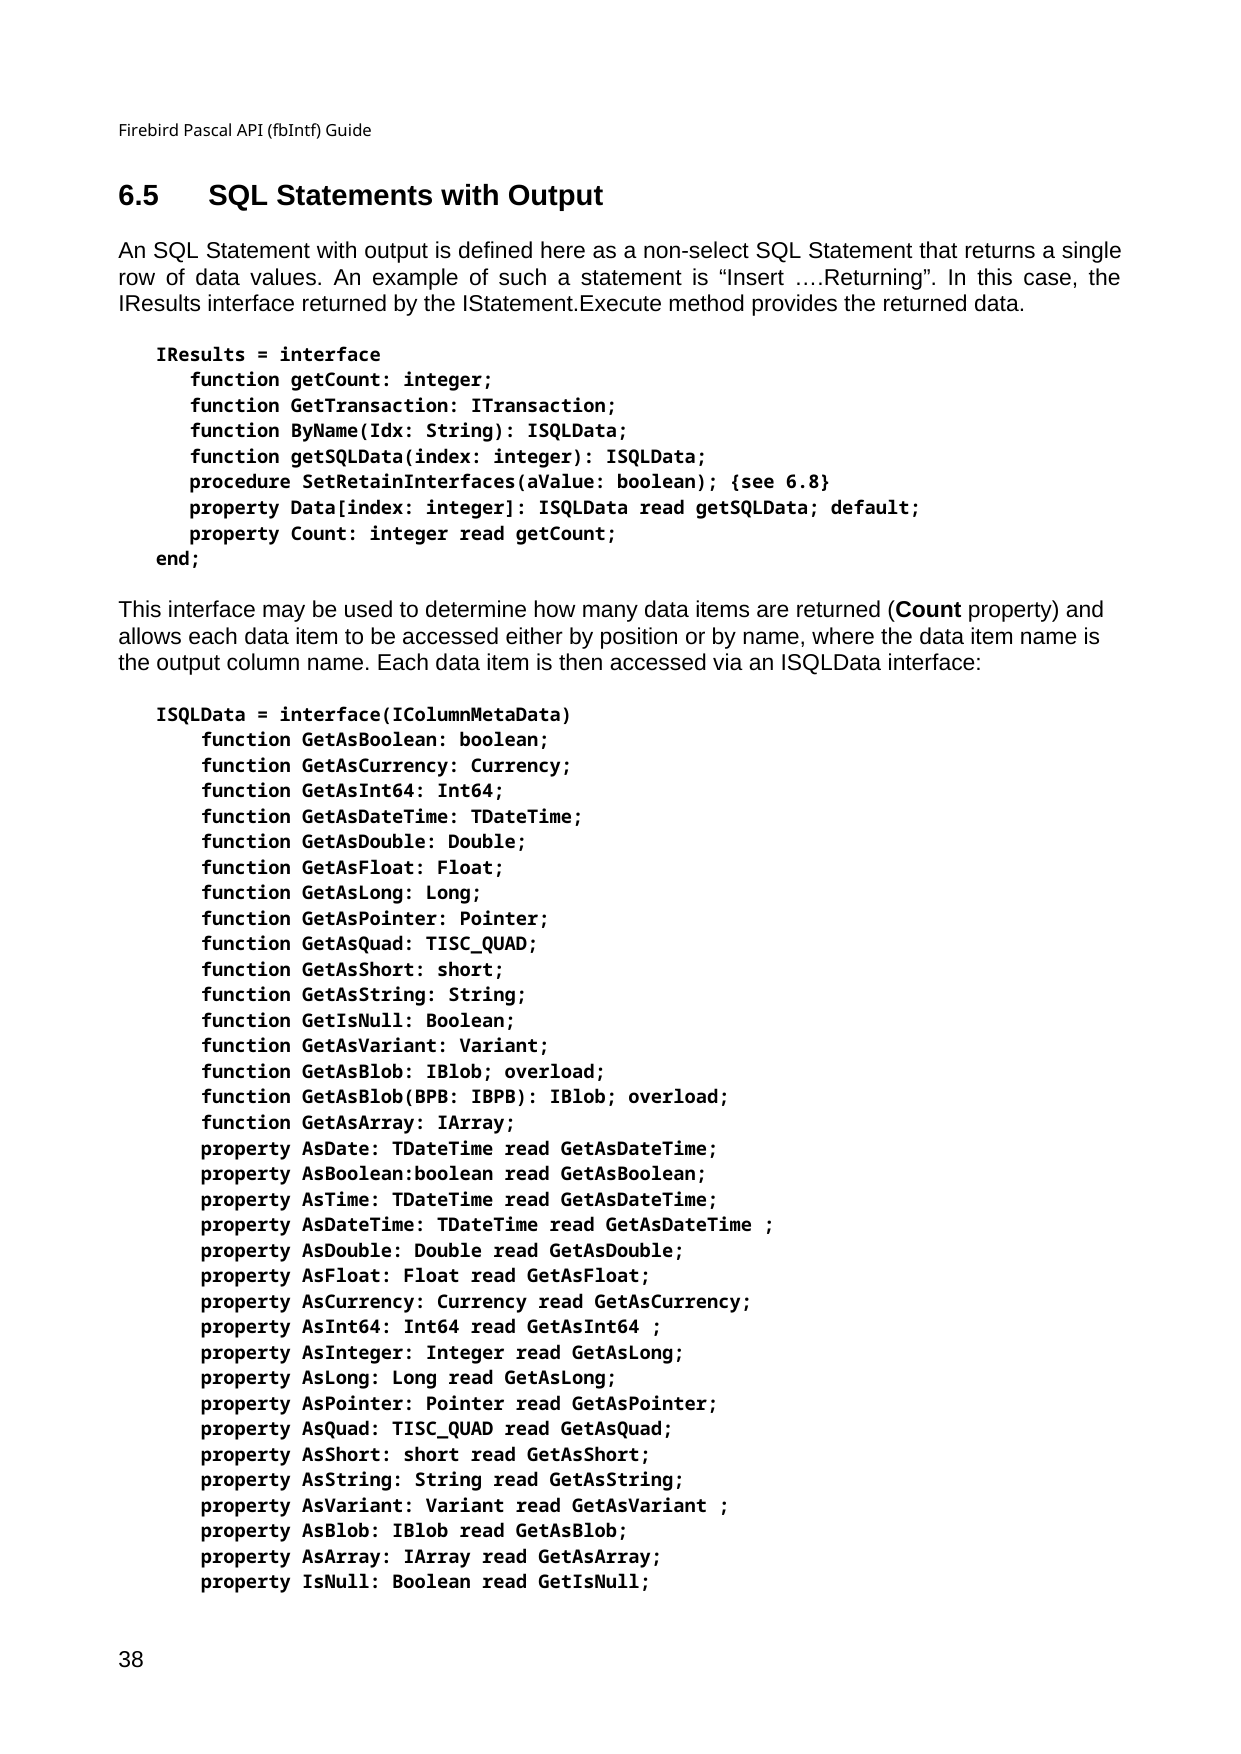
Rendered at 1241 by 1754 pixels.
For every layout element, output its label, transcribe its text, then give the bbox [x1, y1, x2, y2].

text property AsDateTime: TDateTime read GetAsDateTime ; [156, 1211, 1122, 1237]
text property AsDate: TDateTime read GetAsDateTime; [156, 1135, 1122, 1160]
text property Count: integer read getCount; [156, 520, 1122, 545]
text property AsArray: IArray read GetAsArray; [156, 1543, 1122, 1569]
text function GetAsBlob(BPB: IBPB): IBlob; overload; [156, 1084, 1122, 1109]
text property AsBlob: IBlob read GetAsBlob; [156, 1518, 1122, 1543]
text property AsPointer: Pointer read GetAsPointer; [156, 1390, 1122, 1416]
text function GetAsArray: IArray; [156, 1109, 1122, 1135]
text procedure SetRetainInterfaces(aValue: boolean); {see 6.8} [156, 469, 1122, 494]
text function GetAsFloat: Float; [156, 854, 1122, 880]
text end; [156, 545, 1122, 571]
text property IsNull: Boolean read GetIsNull; [156, 1569, 1122, 1594]
text function GetAsVariant: Variant; [156, 1033, 1122, 1058]
text function GetAsShort: short; [156, 956, 1122, 982]
text property AsLong: Long read GetAsLong; [156, 1364, 1122, 1390]
text function GetAsCurrency: Currency; [156, 752, 1122, 778]
text function GetTransaction: ITransaction; [156, 392, 1122, 418]
text function GetAsDouble: Double; [156, 829, 1122, 854]
text property AsString: String read GetAsString; [156, 1467, 1122, 1492]
subtitle SQL Statements with Output [118, 178, 1122, 212]
text property AsQuad: TISC_QUAD read GetAsQuad; [156, 1416, 1122, 1441]
text function GetAsBoolean: boolean; [156, 727, 1122, 752]
text ISQLData = interface(IColumnMetaData) [156, 701, 1122, 727]
text function GetAsQuad: TISC_QUAD; [156, 931, 1122, 956]
text function GetAsLong: Long; [156, 880, 1122, 905]
text An SQL Statement with output is defined here as a non-select SQL Statement that returns a single row of data values. An example of such a statement is “Insert ….Returning”. In this case, the IResults interface returned by the IStatement.Execute method provides the returned data. [118, 237, 1122, 316]
text function GetAsInt64: Int64; [156, 778, 1122, 803]
text IResults = interface [156, 341, 1122, 367]
text property AsDouble: Double read GetAsDouble; [156, 1237, 1122, 1262]
text property AsCurrency: Currency read GetAsCurrency; [156, 1288, 1122, 1313]
text property AsFloat: Float read GetAsFloat; [156, 1262, 1122, 1288]
text property Data[index: integer]: ISQLData read getSQLData; default; [156, 494, 1122, 520]
text property AsInteger: Integer read GetAsLong; [156, 1339, 1122, 1364]
text property AsInt64: Int64 read GetAsInt64 ; [156, 1313, 1122, 1339]
text This interface may be used to determine how many data items are returned (Count property) and allows each data item to be accessed either by position or by name, where the data item name is the output column name. Each data item is then accessed via an ISQLData interface: [118, 596, 1122, 676]
text function ByName(Idx: String): ISQLData; [156, 418, 1122, 443]
text function GetIsNull: Boolean; [156, 1007, 1122, 1033]
text function GetAsDateTime: TDateTime; [156, 803, 1122, 829]
text property AsVariant: Variant read GetAsVariant ; [156, 1492, 1122, 1518]
text property AsBoolean:boolean read GetAsBoolean; [156, 1160, 1122, 1186]
text function GetAsPointer: Pointer; [156, 905, 1122, 931]
text property AsTime: TDateTime read GetAsDateTime; [156, 1186, 1122, 1211]
text property AsShort: short read GetAsShort; [156, 1441, 1122, 1467]
text function getSQLData(index: integer): ISQLData; [156, 443, 1122, 469]
text function GetAsString: String; [156, 982, 1122, 1007]
text function getCount: integer; [156, 367, 1122, 392]
text function GetAsBlob: IBlob; overload; [156, 1058, 1122, 1084]
